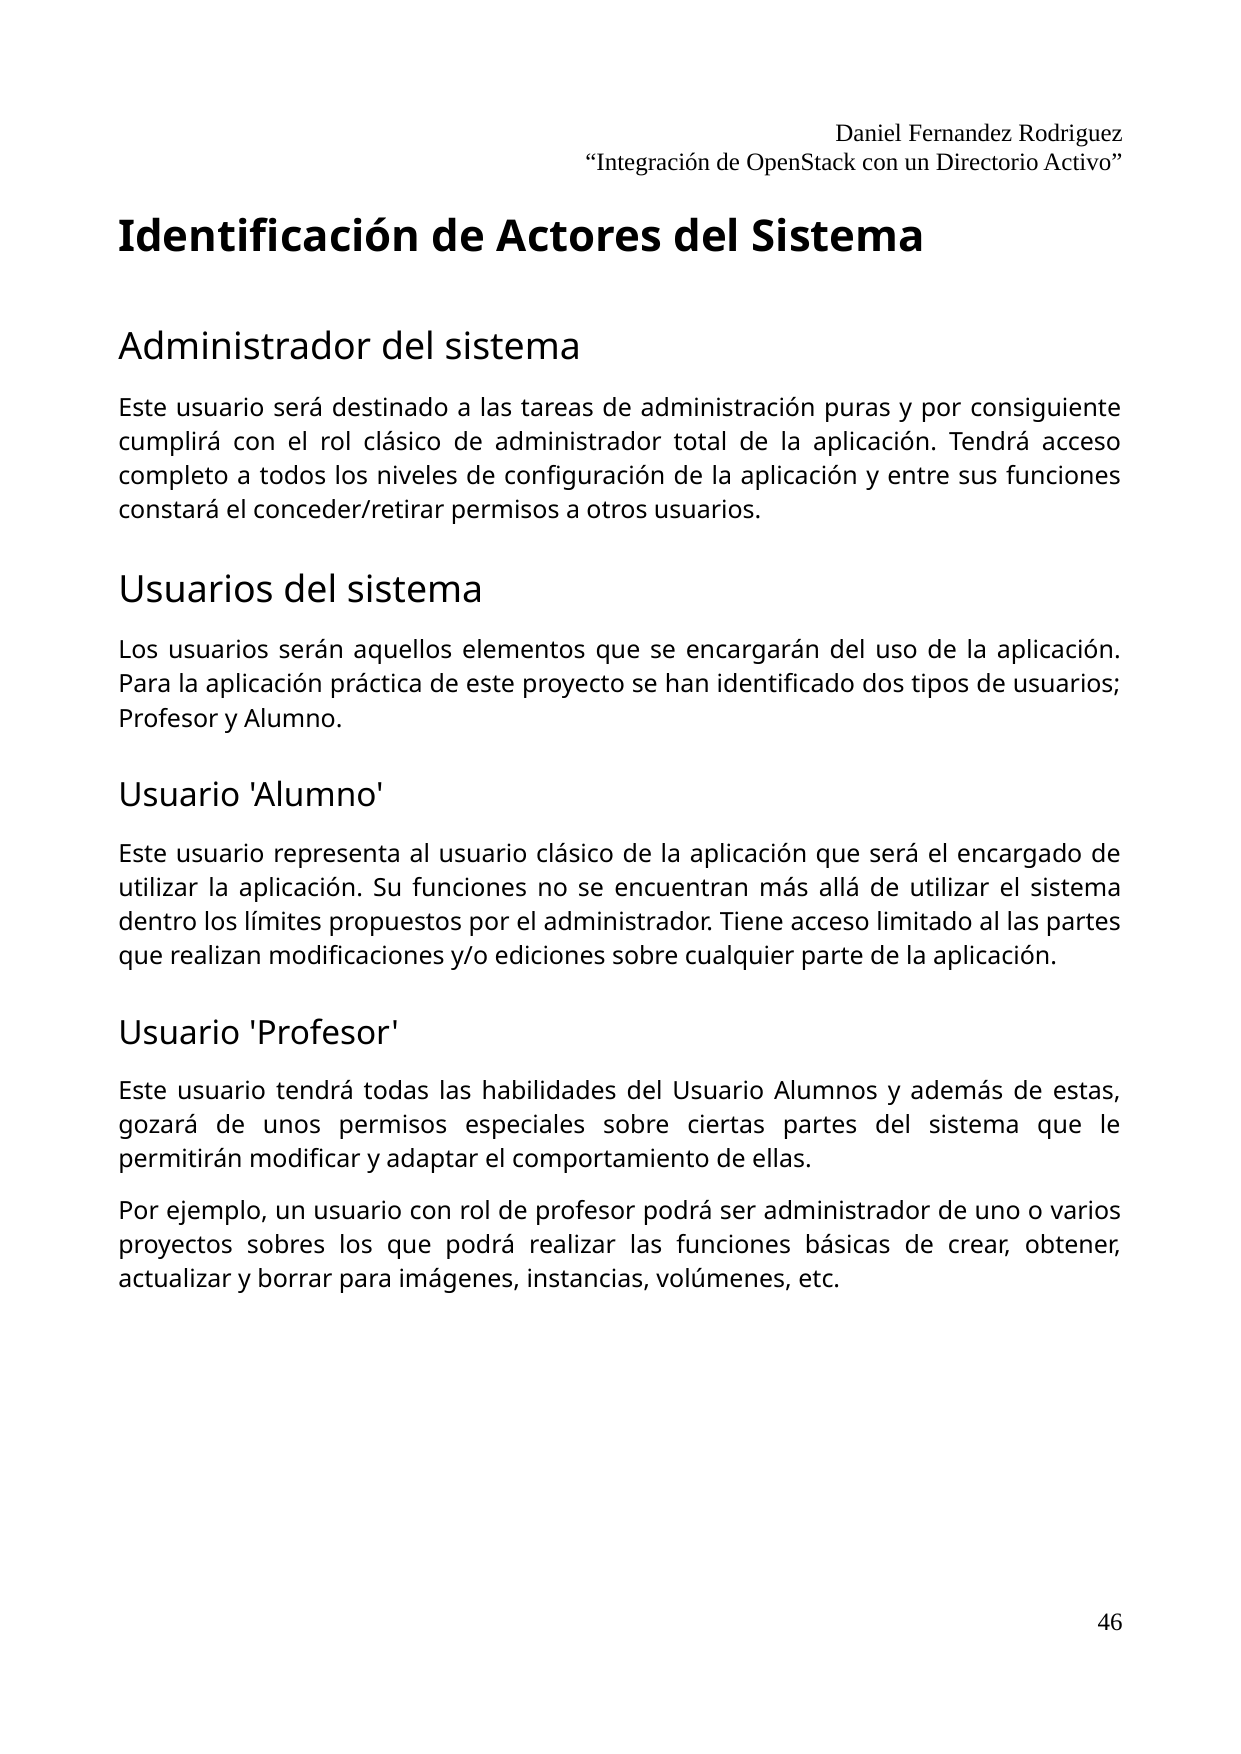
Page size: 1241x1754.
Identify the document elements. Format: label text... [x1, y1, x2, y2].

subtitle Usuarios del sistema [118, 562, 1122, 613]
text Este usuario representa al usuario clásico de la aplicación que será el encargado de utilizar la aplicación. Su funciones no se encuentran más allá de utilizar el sistema dentro los límites propuestos por el administrador. Tiene acceso limitado al las partes que realizan modificaciones y/o ediciones sobre cualquier parte de la aplicación. [118, 835, 1122, 971]
subtitle Usuario 'Alumno' [118, 771, 1122, 817]
text Este usuario será destinado a las tareas de administración puras y por consiguiente cumplirá con el rol clásico de administrador total de la aplicación. Tendrá acceso completo a todos los niveles de configuración de la aplicación y entre sus funciones constará el conceder/retirar permisos a otros usuarios. [118, 389, 1122, 526]
text Los usuarios serán aquellos elementos que se encargarán del uso de la aplicación. Para la aplicación práctica de este proyecto se han identificado dos tipos de usuarios; Profesor y Alumno. [118, 632, 1122, 734]
subtitle Identificación de Actores del Sistema [118, 205, 1122, 265]
text Por ejemplo, un usuario con rol de profesor podrá ser administrador de uno o varios proyectos sobres los que podrá realizar las funciones básicas de crear, obtener, actualizar y borrar para imágenes, instancias, volúmenes, etc. [118, 1193, 1122, 1295]
subtitle Usuario 'Profesor' [118, 1008, 1122, 1054]
text Este usuario tendrá todas las habilidades del Usuario Alumnos y además de estas, gozará de unos permisos especiales sobre ciertas partes del sistema que le permitirán modificar y adaptar el comportamiento de ellas. [118, 1072, 1122, 1174]
subtitle Administrador del sistema [118, 320, 1122, 371]
